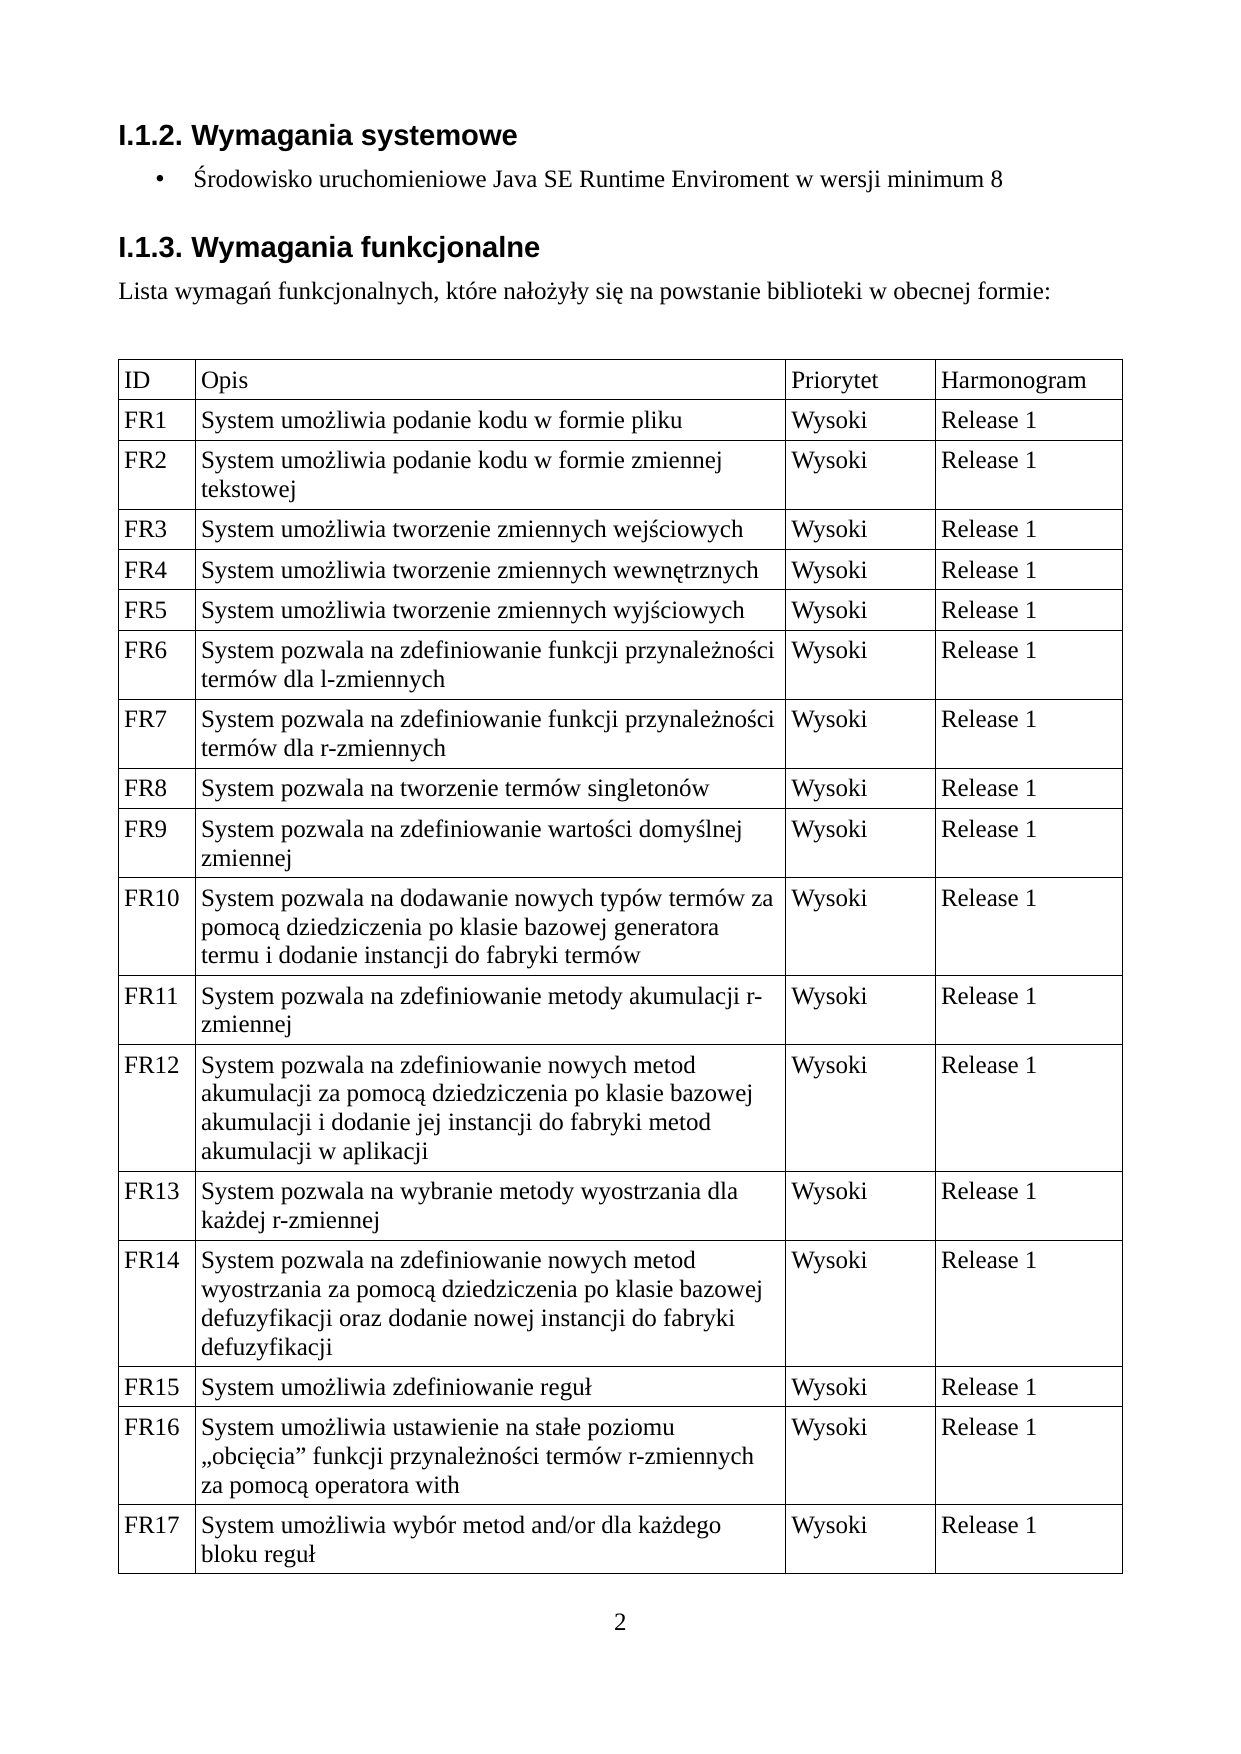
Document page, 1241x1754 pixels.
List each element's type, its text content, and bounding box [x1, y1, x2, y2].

table_cell FR15 [119, 1367, 195, 1406]
table_cell Wysoki [786, 1505, 935, 1573]
subtitle Wymagania funkcjonalne [118, 230, 1122, 264]
table_cell FR5 [119, 590, 195, 629]
table_cell Release 1 [936, 590, 1122, 629]
table_header ID [119, 360, 195, 399]
table_cell Release 1 [936, 510, 1122, 549]
text Lista wymagań funkcjonalnych, które nałożyły się na powstanie biblioteki w obecnej formie: [118, 276, 1122, 305]
table_cell Wysoki [786, 1407, 935, 1504]
table_cell Release 1 [936, 1172, 1122, 1239]
table_cell System pozwala na zdefiniowanie nowych metod akumulacji za pomocą dziedziczenia po klasie bazowej akumulacji i dodanie jej instancji do fabryki metod akumulacji w aplikacji [196, 1045, 785, 1171]
table_cell Wysoki [786, 550, 935, 589]
table_cell FR1 [119, 400, 195, 439]
table_cell System umożliwia tworzenie zmiennych wewnętrznych [196, 550, 785, 589]
table_cell FR4 [119, 550, 195, 589]
table_cell System umożliwia ustawienie na stałe poziomu „obcięcia” funkcji przynależności termów r-zmiennych za pomocą operatora with [196, 1407, 785, 1504]
table_cell FR17 [119, 1505, 195, 1573]
table_cell Release 1 [936, 550, 1122, 589]
table_cell System pozwala na zdefiniowanie funkcji przynależności termów dla r-zmiennych [196, 700, 785, 768]
table_cell Release 1 [936, 976, 1122, 1044]
table_cell Release 1 [936, 1505, 1122, 1573]
table_cell FR10 [119, 878, 195, 975]
table_cell Wysoki [786, 510, 935, 549]
table_cell Wysoki [786, 631, 935, 699]
table_cell Wysoki [786, 700, 935, 768]
table_cell Release 1 [936, 1367, 1122, 1406]
table_cell Wysoki [786, 1367, 935, 1406]
table_cell Release 1 [936, 631, 1122, 699]
table_cell System pozwala na zdefiniowanie funkcji przynależności termów dla l-zmiennych [196, 631, 785, 699]
table_cell System umożliwia tworzenie zmiennych wejściowych [196, 510, 785, 549]
table_header Opis [196, 360, 785, 399]
table_cell FR3 [119, 510, 195, 549]
table_cell FR9 [119, 809, 195, 877]
table_cell Release 1 [936, 441, 1122, 509]
table_cell System pozwala na dodawanie nowych typów termów za pomocą dziedziczenia po klasie bazowej generatora termu i dodanie instancji do fabryki termów [196, 878, 785, 975]
table_cell Wysoki [786, 590, 935, 629]
table_cell Release 1 [936, 809, 1122, 877]
table_cell Wysoki [786, 809, 935, 877]
table_header Priorytet [786, 360, 935, 399]
table_cell FR2 [119, 441, 195, 509]
table_cell Wysoki [786, 878, 935, 975]
table_cell System umożliwia zdefiniowanie reguł [196, 1367, 785, 1406]
table_cell Release 1 [936, 400, 1122, 439]
table_cell FR14 [119, 1241, 195, 1366]
table_cell System umożliwia wybór metod and/or dla każdego bloku reguł [196, 1505, 785, 1573]
table_cell Release 1 [936, 769, 1122, 808]
table_header Harmonogram [936, 360, 1122, 399]
table_cell Release 1 [936, 700, 1122, 768]
table_cell Wysoki [786, 769, 935, 808]
table_cell FR11 [119, 976, 195, 1044]
table_cell FR13 [119, 1172, 195, 1239]
subtitle Wymagania systemowe [118, 118, 1122, 152]
table_cell System pozwala na wybranie metody wyostrzania dla każdej r-zmiennej [196, 1172, 785, 1239]
table_cell FR12 [119, 1045, 195, 1171]
table_cell System umożliwia podanie kodu w formie zmiennej tekstowej [196, 441, 785, 509]
table_cell System umożliwia tworzenie zmiennych wyjściowych [196, 590, 785, 629]
table_cell System umożliwia podanie kodu w formie pliku [196, 400, 785, 439]
table_cell FR8 [119, 769, 195, 808]
table_cell Release 1 [936, 1045, 1122, 1171]
table_cell Wysoki [786, 976, 935, 1044]
table_cell Wysoki [786, 400, 935, 439]
table_cell System pozwala na tworzenie termów singletonów [196, 769, 785, 808]
table_cell System pozwala na zdefiniowanie nowych metod wyostrzania za pomocą dziedziczenia po klasie bazowej defuzyfikacji oraz dodanie nowej instancji do fabryki defuzyfikacji [196, 1241, 785, 1366]
table_cell Wysoki [786, 1045, 935, 1171]
table_cell Wysoki [786, 1241, 935, 1366]
table_cell FR6 [119, 631, 195, 699]
table_cell Release 1 [936, 878, 1122, 975]
table_cell System pozwala na zdefiniowanie metody akumulacji r-zmiennej [196, 976, 785, 1044]
table_cell Wysoki [786, 441, 935, 509]
list Środowisko uruchomieniowe Java SE Runtime Enviroment w wersji minimum 8 [156, 164, 1122, 193]
table_cell Wysoki [786, 1172, 935, 1239]
table_cell FR7 [119, 700, 195, 768]
table_cell Release 1 [936, 1407, 1122, 1504]
table_cell FR16 [119, 1407, 195, 1504]
table_cell System pozwala na zdefiniowanie wartości domyślnej zmiennej [196, 809, 785, 877]
table_cell Release 1 [936, 1241, 1122, 1366]
